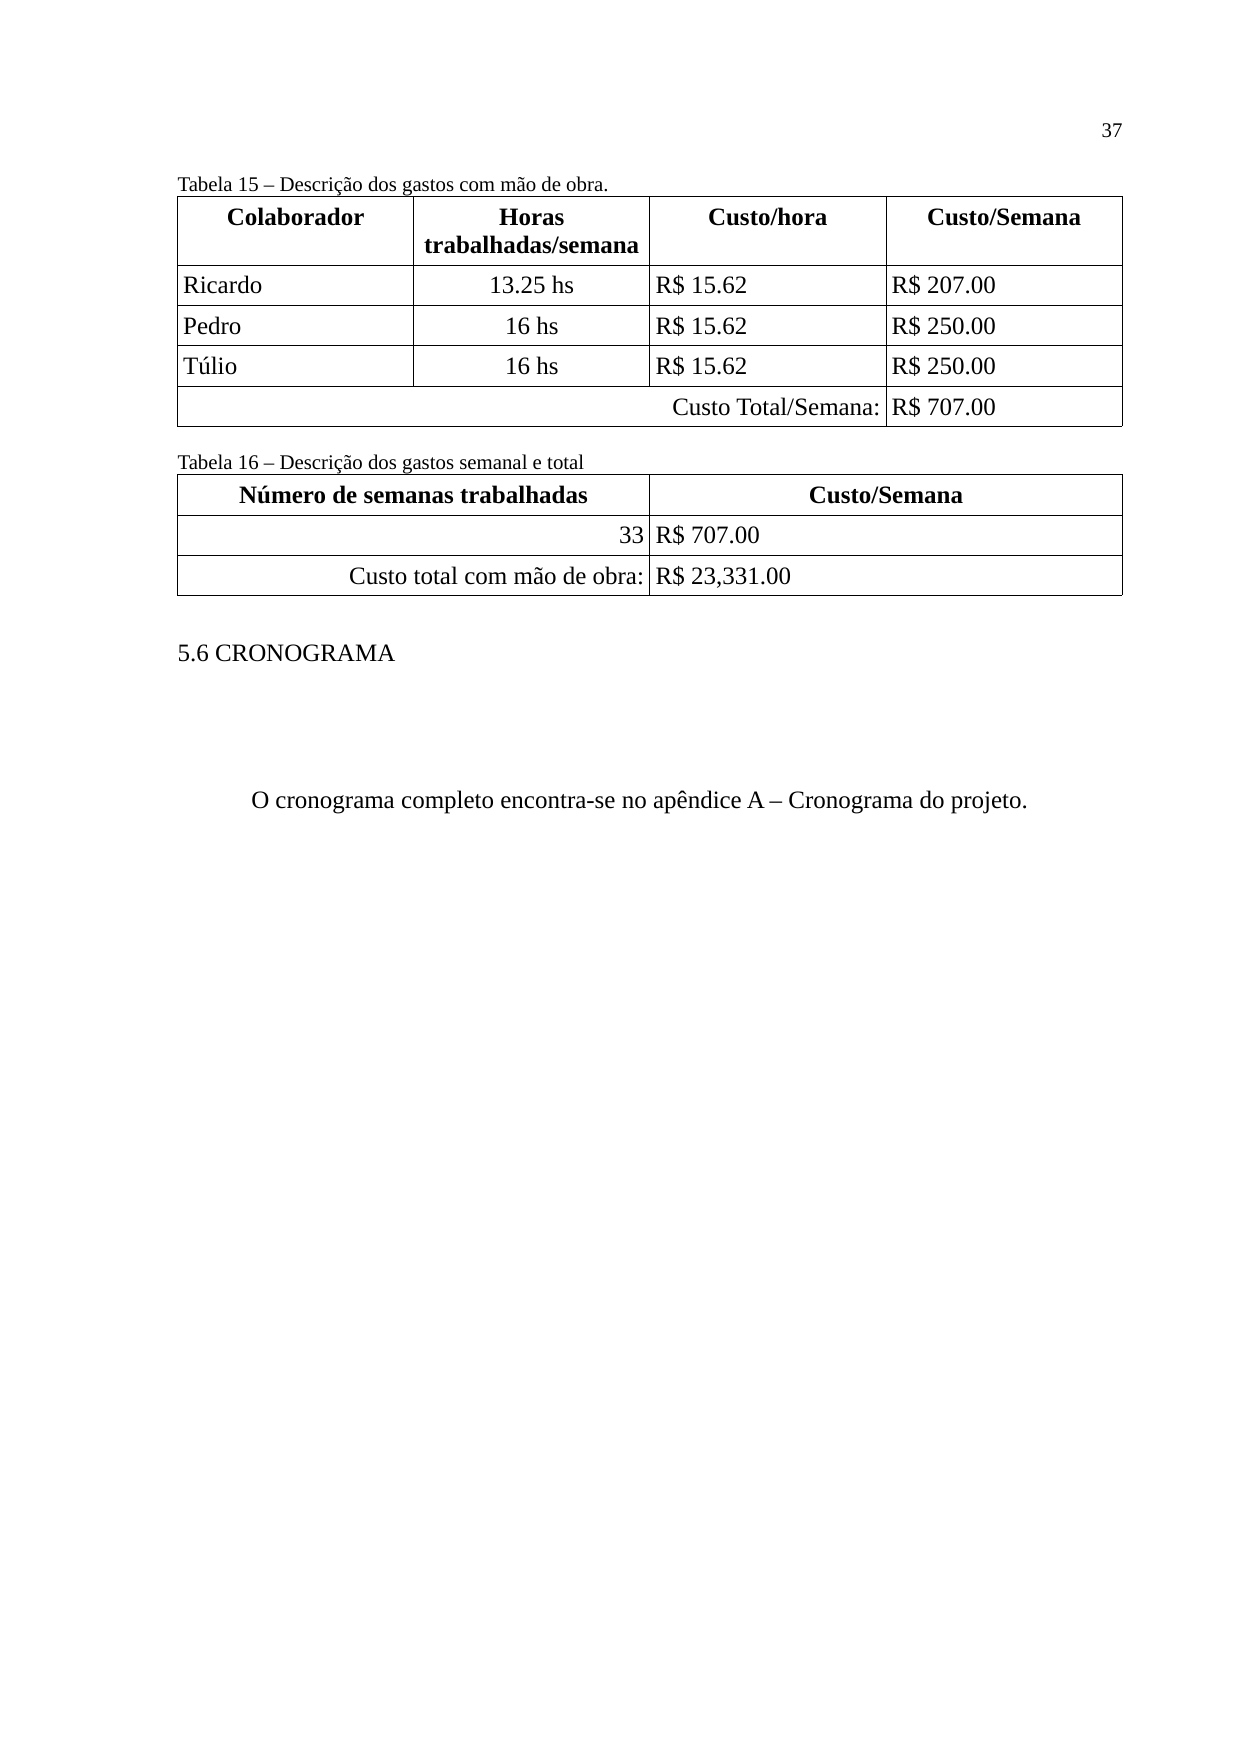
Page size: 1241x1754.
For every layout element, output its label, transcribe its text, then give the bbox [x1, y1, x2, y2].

table_header Custo/Semana [887, 197, 1122, 265]
text O cronograma completo encontra-se no apêndice A – Cronograma do projeto. [177, 785, 1122, 814]
table_header Custo/hora [650, 197, 886, 265]
table_cell Pedro [178, 306, 413, 345]
table_cell R$ 707,00 [887, 387, 1122, 426]
table_cell R$ 207,00 [887, 266, 1122, 305]
table_cell R$ 15,62 [650, 346, 886, 386]
subtitle Cronograma [177, 638, 1122, 667]
table_cell R$ 250,00 [887, 306, 1122, 345]
table_header Colaborador [178, 197, 413, 265]
table_cell Custo Total/Semana: [178, 387, 886, 426]
table_cell Túlio [178, 346, 413, 386]
table_cell 13.25 hs [414, 266, 649, 305]
table_cell Custo total com mão de obra: [178, 556, 649, 595]
table_cell 16 hs [414, 346, 649, 386]
table_cell R$ 15,62 [650, 306, 886, 345]
table_cell R$ 23.331,00 [650, 556, 1122, 595]
table_header Horas trabalhadas/semana [414, 197, 649, 265]
table_cell 33 [178, 516, 649, 555]
text Tabela 16 – Descrição dos gastos semanal e total [177, 450, 1122, 474]
table_header Custo/Semana [650, 475, 1122, 514]
table_cell R$ 15,62 [650, 266, 886, 305]
table_cell R$ 707,00 [650, 516, 1122, 555]
table_header Número de semanas trabalhadas [178, 475, 649, 514]
table_cell Ricardo [178, 266, 413, 305]
table_cell R$ 250,00 [887, 346, 1122, 386]
table_cell 16 hs [414, 306, 649, 345]
text Tabela 15 – Descrição dos gastos com mão de obra. [177, 172, 1122, 196]
